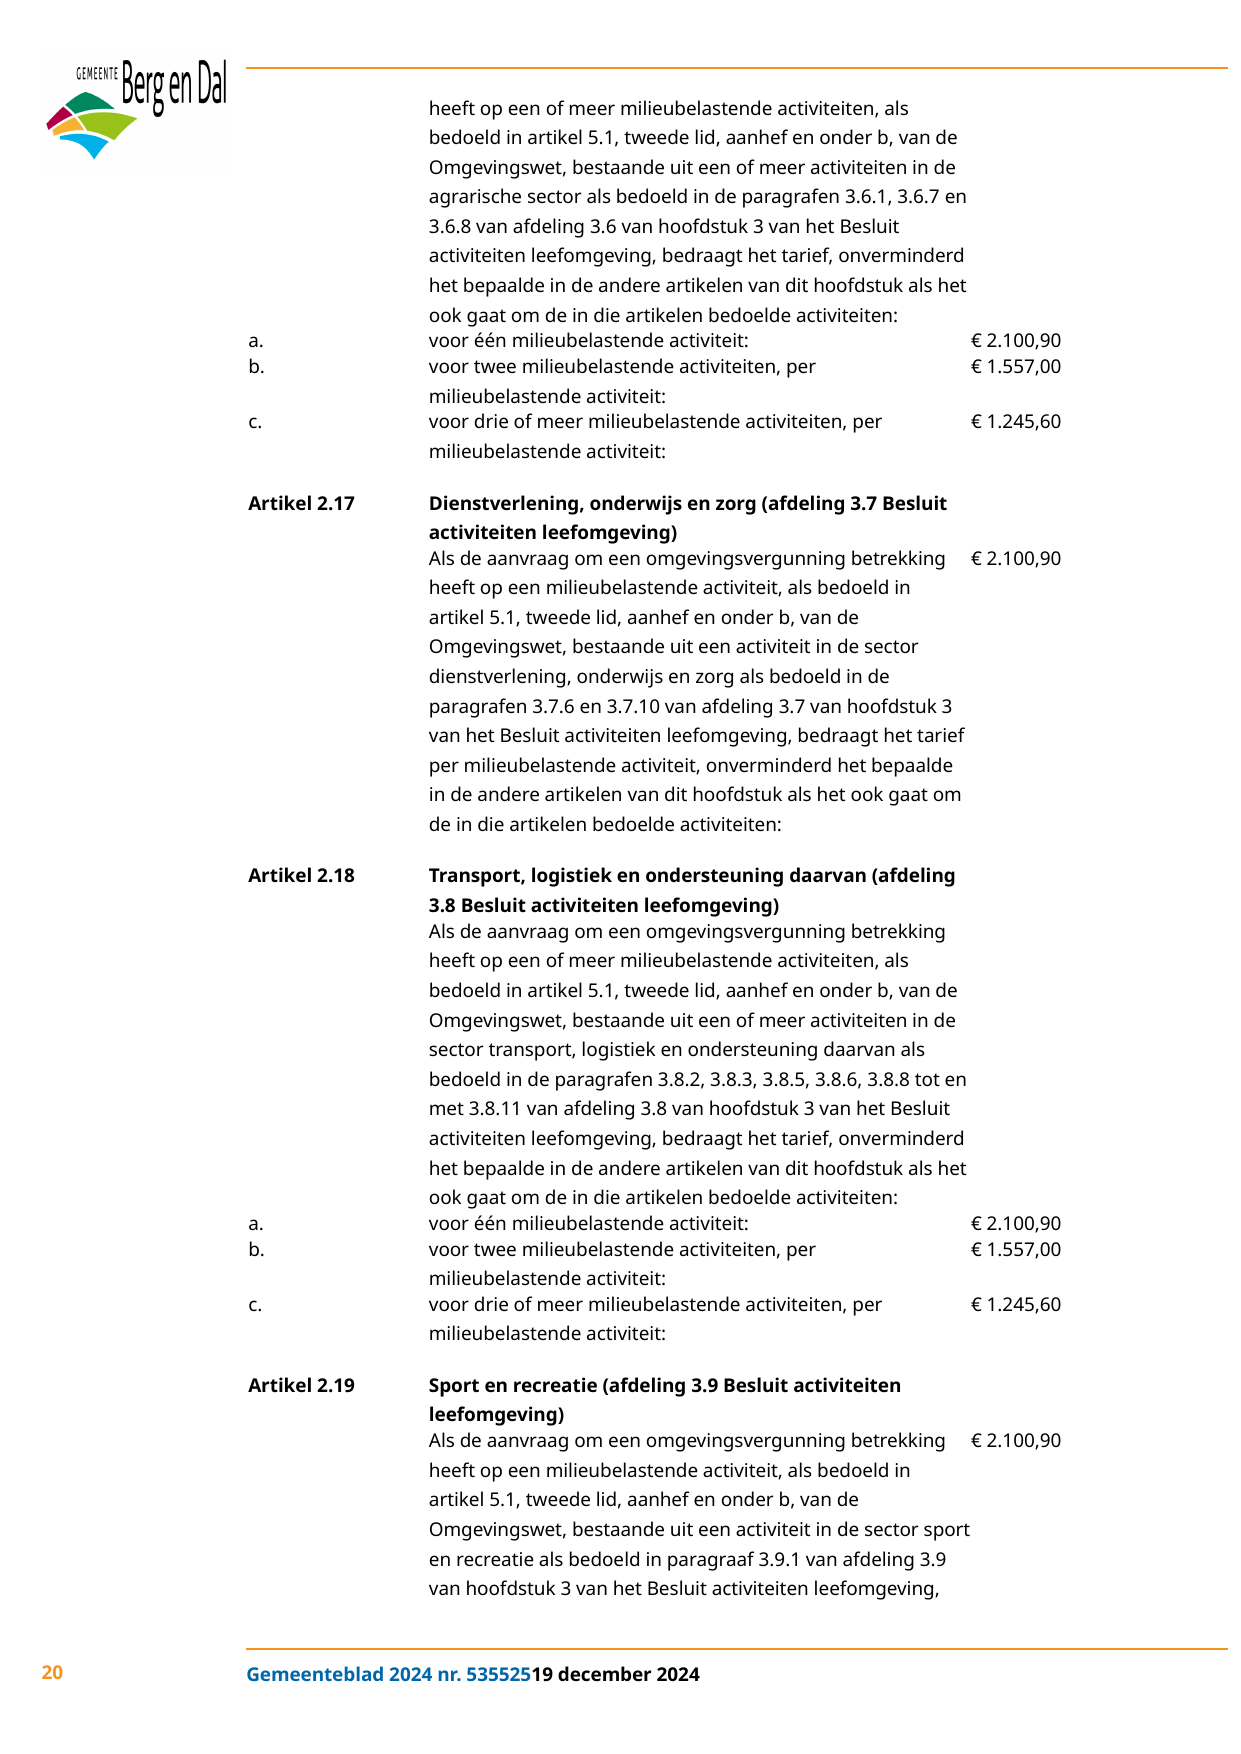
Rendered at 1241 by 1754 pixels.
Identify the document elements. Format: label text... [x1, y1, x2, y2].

table_cell [429, 1346, 971, 1372]
table_cell c. [248, 409, 429, 464]
table_cell voor twee milieubelastende activiteiten, per milieubelastende activiteit: [429, 1236, 971, 1291]
table_cell [429, 464, 971, 490]
picture [41, 47, 231, 172]
table_cell voor één milieubelastende activiteit: [429, 328, 971, 353]
table_cell Artikel 2.18 [248, 863, 429, 918]
table_cell [971, 490, 1152, 545]
table_cell [248, 464, 429, 490]
table_cell € 1.245,60 [971, 409, 1152, 464]
table_cell [429, 837, 971, 863]
table_cell voor één milieubelastende activiteit: [429, 1210, 971, 1236]
table_cell [248, 837, 429, 863]
table_cell [248, 1428, 429, 1601]
table_cell b. [248, 353, 429, 409]
table_cell [971, 464, 1152, 490]
table_cell Als de aanvraag om een omgevingsvergunning betrekking heeft op een milieubelastende activiteit, als bedoeld in artikel 5.1, tweede lid, aanhef en onder b, van de Omgevingswet, bestaande uit een activiteit in de sector dienstverlening, onderwijs en zorg als bedoeld in de paragrafen 3.7.6 en 3.7.10 van afdeling 3.7 van hoofdstuk 3 van het Besluit activiteiten leefomgeving, bedraagt het tarief per milieubelastende activiteit, onverminderd het bepaalde in de andere artikelen van dit hoofdstuk als het ook gaat om de in die artikelen bedoelde activiteiten: [429, 545, 971, 837]
table_cell € 1.245,60 [971, 1291, 1152, 1346]
table_cell b. [248, 1236, 429, 1291]
table_cell Artikel 2.19 [248, 1372, 429, 1427]
table_cell Als de aanvraag om een omgevingsvergunning betrekking heeft op een of meer milieubelastende activiteiten, als bedoeld in artikel 5.1, tweede lid, aanhef en onder b, van de Omgevingswet, bestaande uit een of meer activiteiten in de sector transport, logistiek en ondersteuning daarvan als bedoeld in de paragrafen 3.8.2, 3.8.3, 3.8.5, 3.8.6, 3.8.8 tot en met 3.8.11 van afdeling 3.8 van hoofdstuk 3 van het Besluit activiteiten leefomgeving, bedraagt het tarief, onverminderd het bepaalde in de andere artikelen van dit hoofdstuk als het ook gaat om de in die artikelen bedoelde activiteiten: [429, 918, 971, 1210]
table_cell € 1.557,00 [971, 353, 1152, 409]
table_cell voor twee milieubelastende activiteiten, per milieubelastende activiteit: [429, 353, 971, 409]
table_cell voor drie of meer milieubelastende activiteiten, per milieubelastende activiteit: [429, 1291, 971, 1346]
table_cell heeft op een of meer milieubelastende activiteiten, als bedoeld in artikel 5.1, tweede lid, aanhef en onder b, van de Omgevingswet, bestaande uit een of meer activiteiten in de agrarische sector als bedoeld in de paragrafen 3.6.1, 3.6.7 en 3.6.8 van afdeling 3.6 van hoofdstuk 3 van het Besluit activiteiten leefomgeving, bedraagt het tarief, onverminderd het bepaalde in de andere artikelen van dit hoofdstuk als het ook gaat om de in die artikelen bedoelde activiteiten: [429, 95, 971, 328]
table_cell [248, 1346, 429, 1372]
table_cell [971, 1346, 1152, 1372]
table_cell Transport, logistiek en ondersteuning daarvan (afdeling 3.8 Besluit activiteiten leefomgeving) [429, 863, 971, 918]
table_cell [248, 95, 429, 328]
table_cell € 1.557,00 [971, 1236, 1152, 1291]
table_cell c. [248, 1291, 429, 1346]
table_cell € 2.100,90 [971, 1428, 1152, 1601]
table_cell a. [248, 1210, 429, 1236]
table_cell [248, 918, 429, 1210]
table_cell Als de aanvraag om een omgevingsvergunning betrekking heeft op een milieubelastende activiteit, als bedoeld in artikel 5.1, tweede lid, aanhef en onder b, van de Omgevingswet, bestaande uit een activiteit in de sector sport en recreatie als bedoeld in paragraaf 3.9.1 van afdeling 3.9 van hoofdstuk 3 van het Besluit activiteiten leefomgeving, [429, 1428, 971, 1601]
table_cell € 2.100,90 [971, 328, 1152, 353]
table_cell Artikel 2.17 [248, 490, 429, 545]
table_cell [971, 95, 1152, 328]
table_cell Dienstverlening, onderwijs en zorg (afdeling 3.7 Besluit activiteiten leefomgeving) [429, 490, 971, 545]
table_cell voor drie of meer milieubelastende activiteiten, per milieubelastende activiteit: [429, 409, 971, 464]
table_cell [971, 918, 1152, 1210]
table_cell [971, 863, 1152, 918]
table_cell a. [248, 328, 429, 353]
table_cell Sport en recreatie (afdeling 3.9 Besluit activiteiten leefomgeving) [429, 1372, 971, 1427]
table_cell € 2.100,90 [971, 545, 1152, 837]
table_cell [248, 545, 429, 837]
table_cell [971, 837, 1152, 863]
table_cell [971, 1372, 1152, 1427]
table_cell € 2.100,90 [971, 1210, 1152, 1236]
